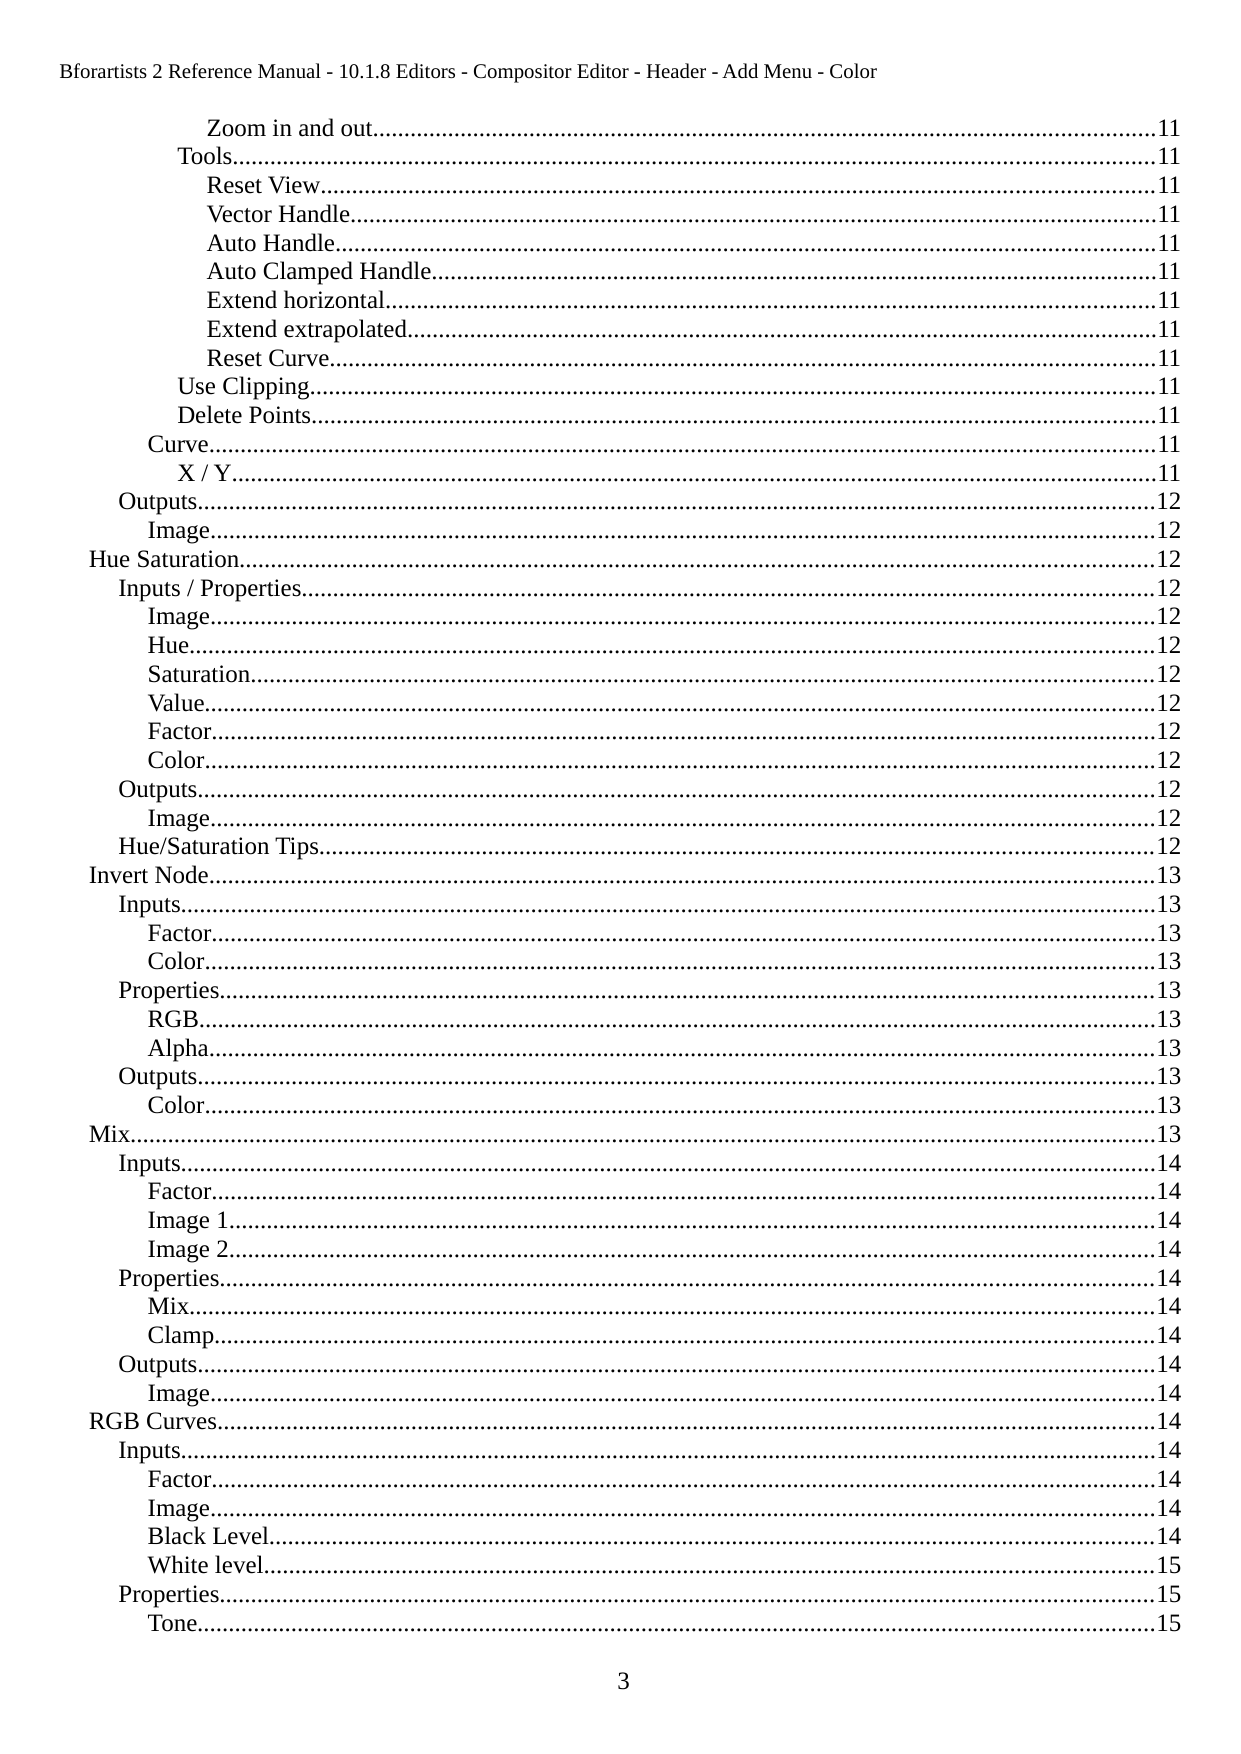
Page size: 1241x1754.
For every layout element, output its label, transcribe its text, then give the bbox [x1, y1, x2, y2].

text Image 14 [147, 1378, 1181, 1406]
text Inputs 14 [118, 1435, 1181, 1464]
text Black Level 14 [147, 1521, 1181, 1550]
text Vector Handle 11 [206, 199, 1181, 228]
text Delete Points 11 [177, 400, 1181, 429]
text Clamp 14 [147, 1320, 1181, 1349]
text Auto Clamped Handle 11 [206, 256, 1181, 285]
text Outputs 12 [118, 486, 1181, 515]
text Zoom in and out 11 [206, 113, 1181, 141]
text X / Y 11 [177, 458, 1181, 486]
text Color 13 [147, 946, 1181, 975]
text Color 12 [147, 745, 1181, 774]
text Curve 11 [147, 429, 1181, 458]
text RGB 13 [147, 1004, 1181, 1033]
text Tone 15 [147, 1608, 1181, 1636]
text Alpha 13 [147, 1033, 1181, 1061]
text Image 1 14 [147, 1205, 1181, 1234]
text Properties 15 [118, 1579, 1181, 1608]
text Inputs 13 [118, 889, 1181, 918]
text Tools 11 [177, 141, 1181, 170]
text Image 12 [147, 601, 1181, 630]
text RGB Curves 14 [88, 1406, 1181, 1435]
text Hue Saturation 12 [88, 544, 1181, 573]
text Use Clipping 11 [177, 371, 1181, 400]
text Image 12 [147, 803, 1181, 831]
text Inputs 14 [118, 1148, 1181, 1176]
text Outputs 13 [118, 1061, 1181, 1090]
text Properties 13 [118, 975, 1181, 1004]
text Auto Handle 11 [206, 228, 1181, 256]
text Mix 13 [88, 1119, 1181, 1148]
text Hue/Saturation Tips 12 [118, 831, 1181, 860]
text Image 14 [147, 1493, 1181, 1521]
text Factor 12 [147, 716, 1181, 745]
text Mix 14 [147, 1291, 1181, 1320]
text Extend horizontal 11 [206, 285, 1181, 314]
text Extend extrapolated 11 [206, 314, 1181, 343]
text Invert Node 13 [88, 860, 1181, 889]
text Properties 14 [118, 1263, 1181, 1291]
text White level 15 [147, 1550, 1181, 1579]
text Factor 14 [147, 1176, 1181, 1205]
text Outputs 14 [118, 1349, 1181, 1378]
text Factor 13 [147, 918, 1181, 946]
text Reset View 11 [206, 170, 1181, 199]
text Value 12 [147, 688, 1181, 716]
text Saturation 12 [147, 659, 1181, 688]
text Reset Curve 11 [206, 343, 1181, 371]
text Hue 12 [147, 630, 1181, 659]
text Color 13 [147, 1090, 1181, 1119]
text Outputs 12 [118, 774, 1181, 803]
text Factor 14 [147, 1464, 1181, 1493]
text Image 12 [147, 515, 1181, 544]
text Image 2 14 [147, 1234, 1181, 1263]
text Inputs / Properties 12 [118, 573, 1181, 601]
